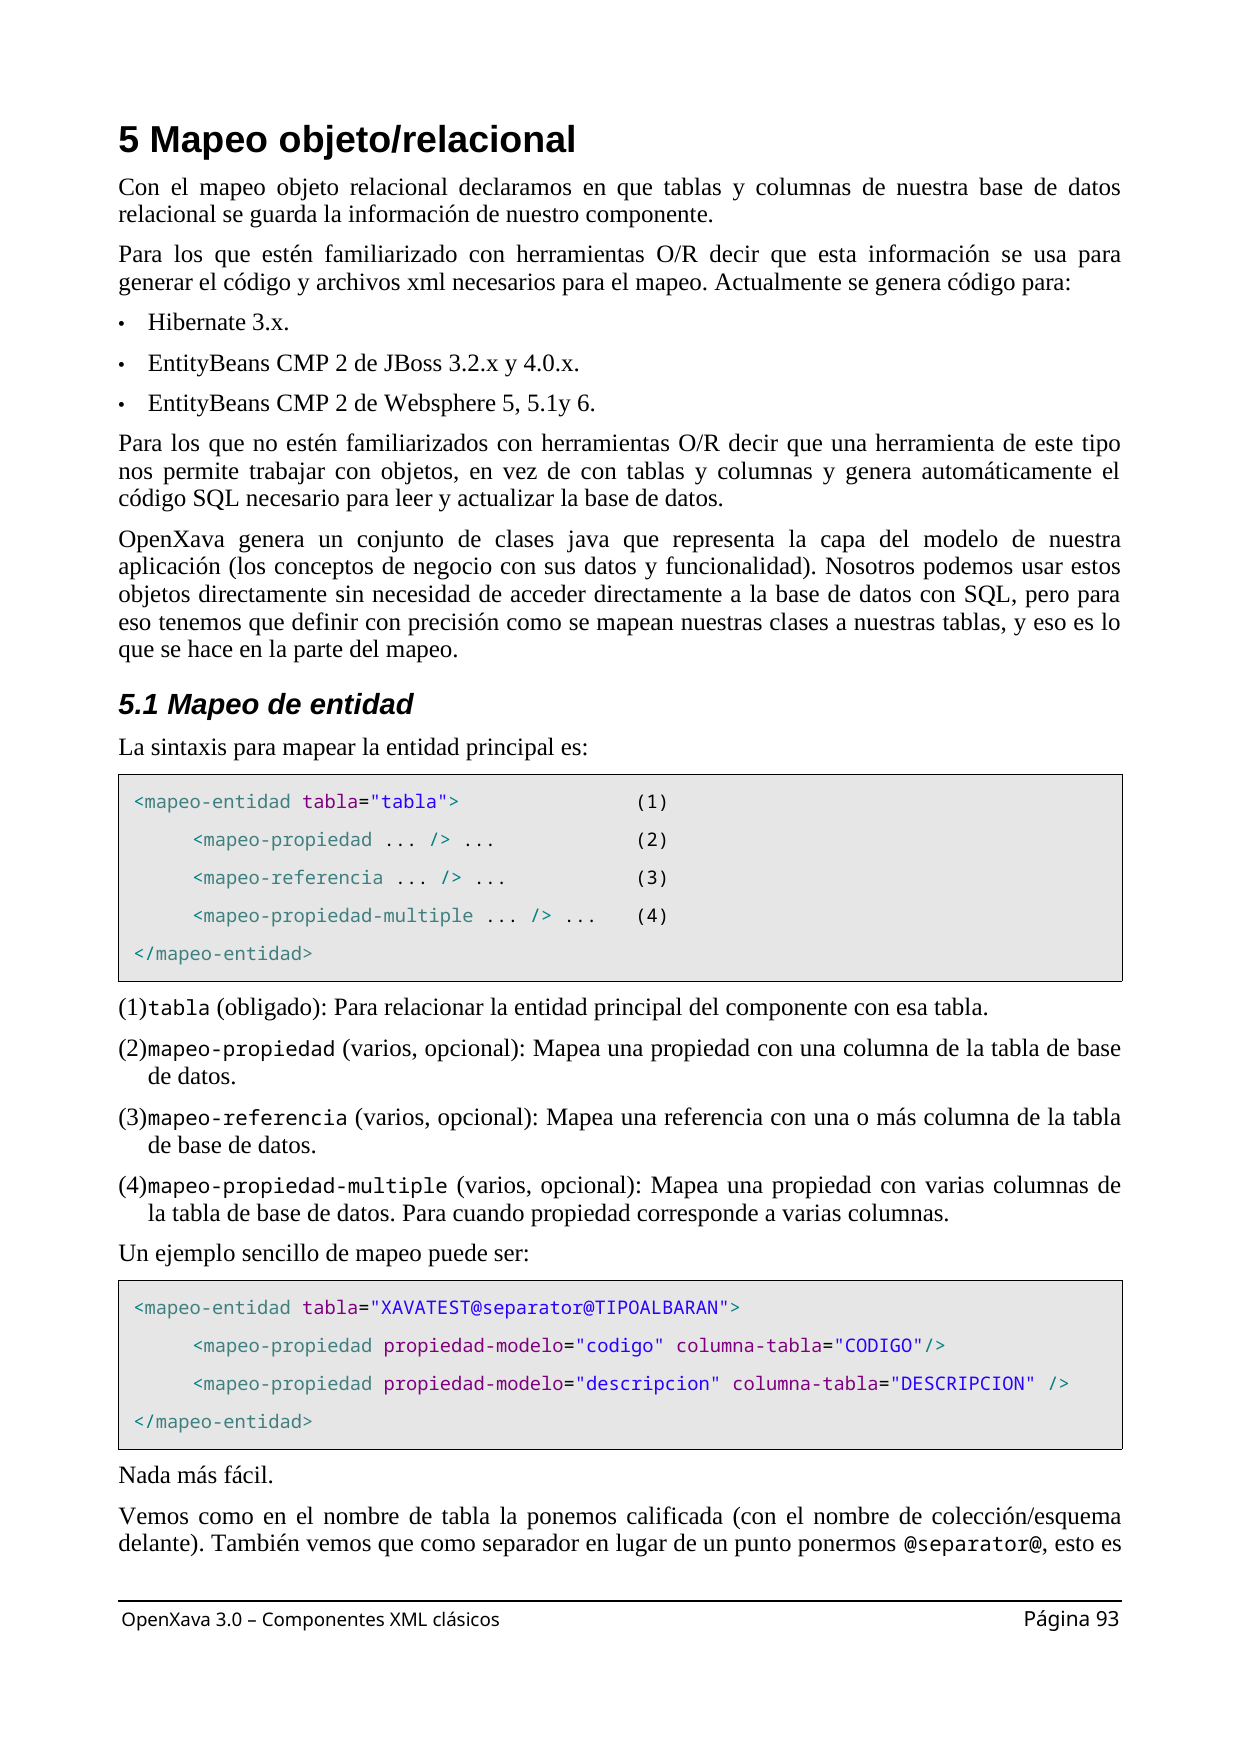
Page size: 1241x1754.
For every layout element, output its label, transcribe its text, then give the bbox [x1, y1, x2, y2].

text Con el mapeo objeto relacional declaramos en que tablas y columnas de nuestra base de datos relacional se guarda la información de nuestro componente. [118, 173, 1122, 228]
text La sintaxis para mapear la entidad principal es: [118, 733, 1122, 761]
text <mapeo-propiedad propiedad-modelo="descripcion" columna-tabla="DESCRIPCION" /> [119, 1356, 1122, 1394]
text OpenXava genera un conjunto de clases java que representa la capa del modelo de nuestra aplicación (los conceptos de negocio con sus datos y funcionalidad). Nosotros podemos usar estos objetos directamente sin necesidad de acceder directamente a la base de datos con SQL, pero para eso tenemos que definir con precisión como se mapean nuestras clases a nuestras tablas, y eso es lo que se hace en la parte del mapeo. [118, 525, 1122, 663]
list Hibernate 3.x. [118, 308, 1122, 336]
list EntityBeans CMP 2 de JBoss 3.2.x y 4.0.x. [118, 349, 1122, 376]
text <mapeo-entidad tabla="XAVATEST@separator@TIPOALBARAN"> [119, 1281, 1122, 1318]
text <mapeo-propiedad ... /> ... (2) [119, 812, 1122, 850]
text Para los que no estén familiarizados con herramientas O/R decir que una herramienta de este tipo nos permite trabajar con objetos, en vez de con tablas y columnas y genera automáticamente el código SQL necesario para leer y actualizar la base de datos. [118, 429, 1122, 512]
text Vemos como en el nombre de tabla la ponemos calificada (con el nombre de colección/esquema delante). También vemos que como separador en lugar de un punto ponermos @separator@, esto es [118, 1502, 1122, 1558]
list mapeo-propiedad-multiple (varios, opcional): Mapea una propiedad con varias columnas de la tabla de base de datos. Para cuando propiedad corresponde a varias columnas. [118, 1171, 1122, 1227]
text </mapeo-entidad> [119, 1394, 1122, 1449]
text <mapeo-propiedad-multiple ... /> ... (4) [119, 888, 1122, 926]
list EntityBeans CMP 2 de Websphere 5, 5.1y 6. [118, 389, 1122, 417]
list tabla (obligado): Para relacionar la entidad principal del componente con esa tabla. [118, 993, 1122, 1022]
text Para los que estén familiarizado con herramientas O/R decir que esta información se usa para generar el código y archivos xml necesarios para el mapeo. Actualmente se genera código para: [118, 241, 1122, 296]
text Un ejemplo sencillo de mapeo puede ser: [118, 1239, 1122, 1267]
text <mapeo-entidad tabla="tabla"> (1) [119, 775, 1122, 812]
list mapeo-propiedad (varios, opcional): Mapea una propiedad con una columna de la tabla de base de datos. [118, 1034, 1122, 1090]
text <mapeo-propiedad propiedad-modelo="codigo" columna-tabla="CODIGO"/> [119, 1318, 1122, 1356]
subtitle Mapeo de entidad [118, 688, 1122, 721]
list mapeo-referencia (varios, opcional): Mapea una referencia con una o más columna de la tabla de base de datos. [118, 1103, 1122, 1159]
text <mapeo-referencia ... /> ... (3) [119, 850, 1122, 888]
text Nada más fácil. [118, 1462, 1122, 1489]
subtitle Mapeo objeto/relacional [118, 118, 1122, 160]
text </mapeo-entidad> [119, 926, 1122, 981]
